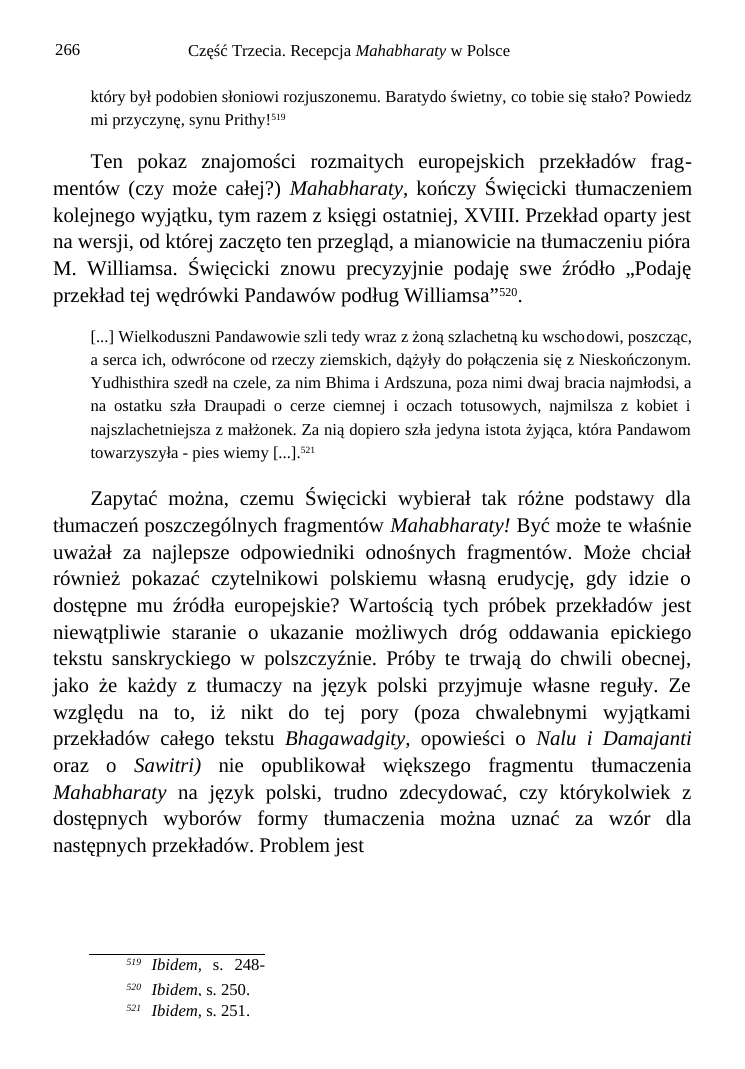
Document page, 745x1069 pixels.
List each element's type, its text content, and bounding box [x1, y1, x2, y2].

text 521 Ibidem, s. 251. [89, 1001, 265, 1020]
text [...] Wielkoduszni Pandawowie szli tedy wraz z żoną szlachetną ku wscho­dowi, poszcząc, a serca ich, odwrócone od rzeczy ziemskich, dążyły do połączenia się z Nieskończonym. Yudhisthira szedł na czele, za nim Bhima i Ardszuna, poza nimi dwaj bracia najmłodsi, a na ostatku szła Draupadi o cerze ciemnej i oczach totusowych, najmilsza z kobiet i najszlachetniejsza z małżonek. Za nią dopiero szła jedyna istota żyjąca, która Pandawom towa­rzyszyła - pies wiemy [...].521 [90, 327, 692, 462]
text Część Trzecia. Recepcja Mahabharaty w Polsce [188, 40, 564, 59]
text Zapytać można, czemu Święcicki wybierał tak różne podstawy dla tłumaczeń poszczególnych fragmentów Mahabharaty! Być może te właśnie uważał za najlepsze odpowiedniki odnośnych fragmentów. Może chciał również pokazać czytelnikowi polskiemu własną erudycję, gdy idzie o dostępne mu źródła europejskie? Wartością tych próbek przekładów jest niewątpliwie staranie o ukazanie możliwych dróg oddawania epickiego tekstu sanskryckiego w polszczyźnie. Próby te trwają do chwili obecnej, jako że każdy z tłumaczy na język polski przyjmuje własne reguły. Ze względu na to, iż nikt do tej pory (poza chwalebnymi wyjątkami przekładów całego tekstu Bhagawadgity, opowieści o Nalu i Damajanti oraz o Sawitri) nie opublikował więk­szego fragmentu tłumaczenia Mahabharaty na język polski, trudno zdecydować, czy którykolwiek z dostępnych wyborów formy tłuma­czenia można uznać za wzór dla następnych przekładów. Problem jest [53, 486, 692, 857]
text 266 [55, 39, 91, 58]
text 520 Ibidem, s. 250. [89, 979, 265, 996]
text 519 Ibidem, s. 248-249. [89, 955, 265, 974]
text który był podobien słoniowi rozjuszonemu. Baratydo świetny, co tobie się stało? Powiedz mi przyczynę, synu Prithy!519 [90, 86, 692, 128]
text Ten pokaz znajomości rozmaitych europejskich przekładów frag­mentów (czy może całej?) Mahabharaty, kończy Święcicki tłumacze­niem kolejnego wyjątku, tym razem z księgi ostatniej, XVIII. Przekład oparty jest na wersji, od której zaczęto ten przegląd, a mianowicie na tłumaczeniu pióra M. Williamsa. Święcicki znowu precyzyjnie podaję swe źródło „Podaję przekład tej wędrówki Pandawów podług Williamsa”520. [53, 149, 692, 307]
